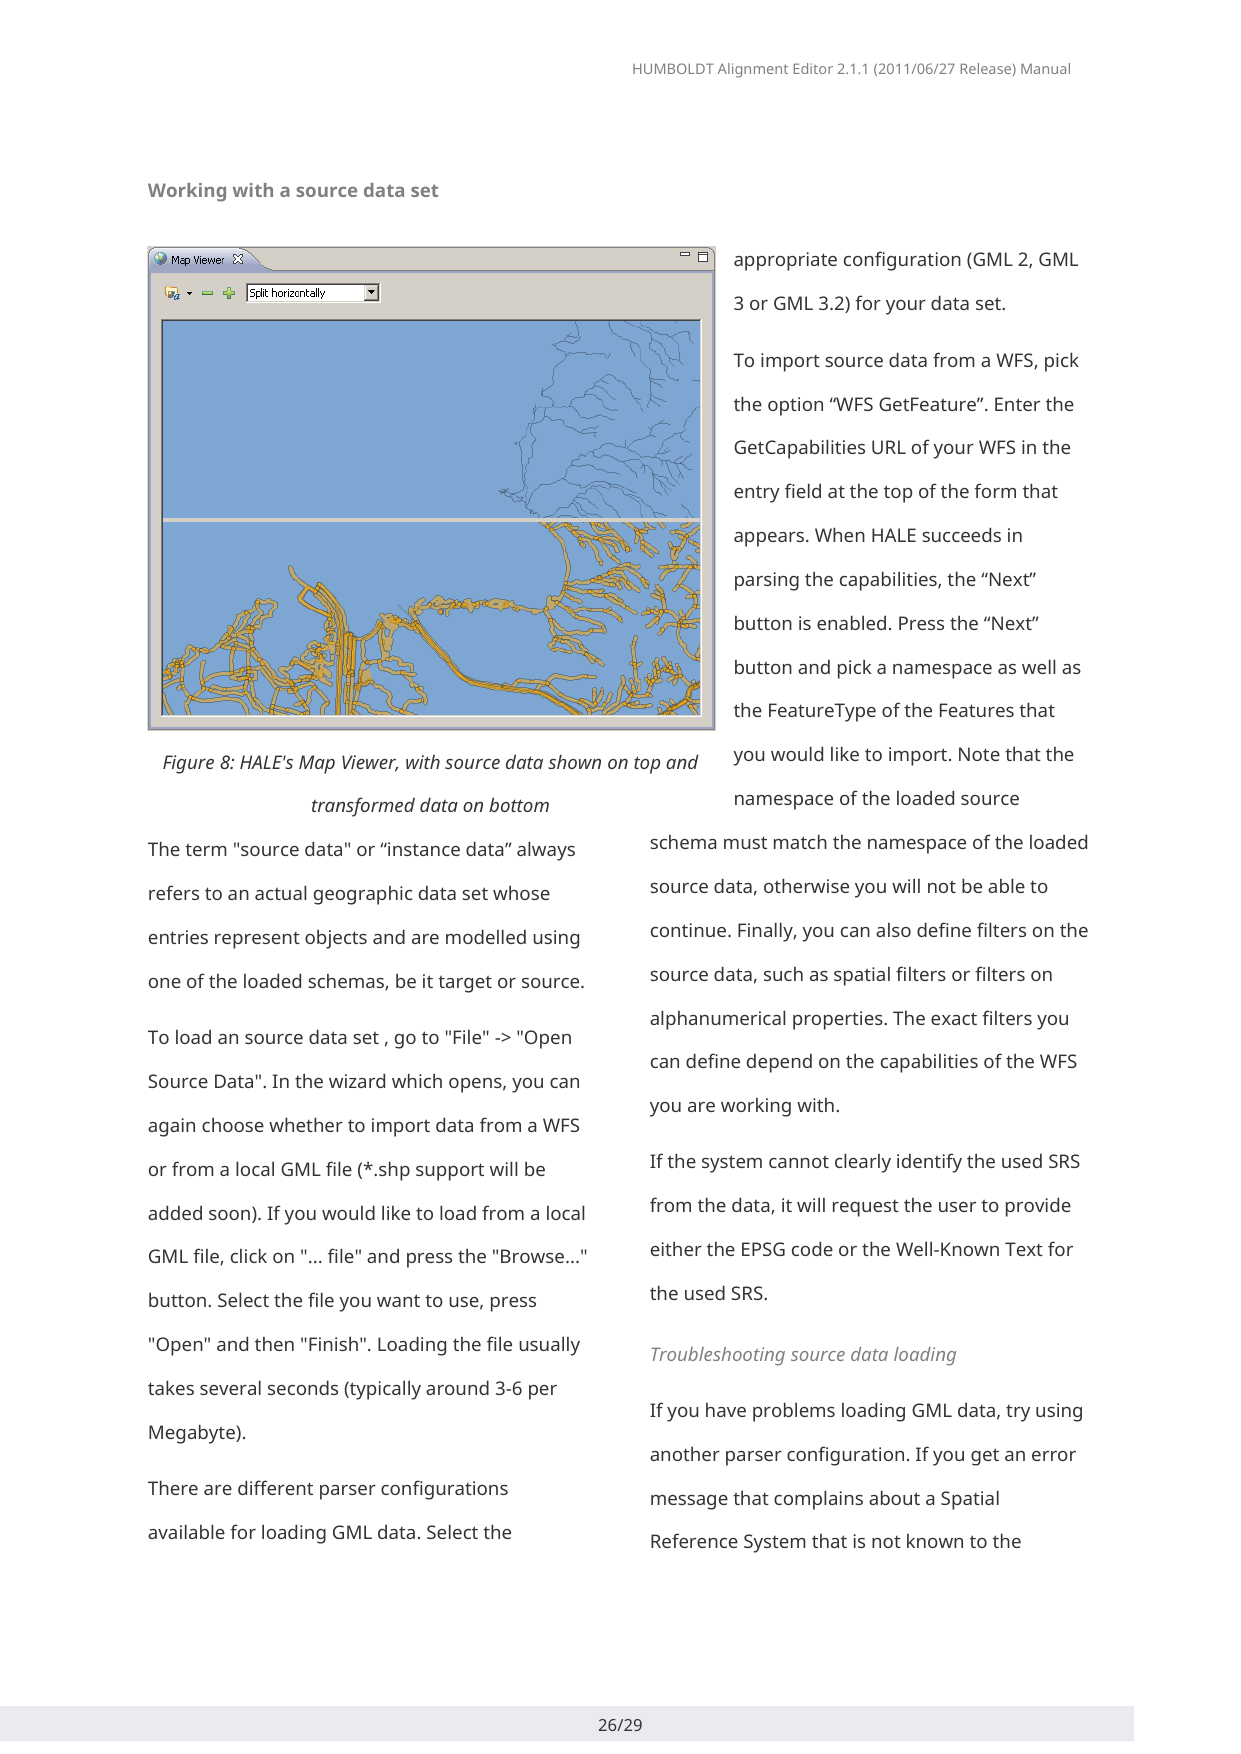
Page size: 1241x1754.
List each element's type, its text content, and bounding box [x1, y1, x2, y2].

picture [147, 246, 716, 731]
text If you have problems loading GML data, try using another parser configuration. If you get an error message that complains about a Spatial Reference System that is not known to the [649, 1397, 1092, 1554]
text If the system cannot clearly identify the used SRS from the data, it will request the user to provide either the EPSG code or the Well-Known Text for the used SRS. [649, 1149, 1092, 1306]
text To import source data from a WFS, pick the option “WFS GetFeature”. Enter the GetCapabilities URL of your WFS in the entry field at the top of the form that appears. When HALE succeeds in parsing the capabilities, the “Next” button is enabled. Press the “Next” button and pick a namespace as well as the FeatureType of the Features that you would like to import. Note that the namespace of the loaded source schema must match the namespace of the loaded source data, otherwise you will not be able to continue. Finally, you can also define filters on the source data, such as spatial filters or filters on alphanumerical properties. The exact filters you can define depend on the capabilities of the WFS you are working with. [649, 347, 1092, 1118]
text The term "source data" or “instance data” always refers to an actual geographic data set whose entries represent objects and are modelled using one of the loaded schemas, be it target or source. [148, 818, 591, 994]
text Figure 8: HALE's Map Viewer, with source data shown on top and transformed data on bottom [147, 731, 716, 818]
text appropriate configuration (GML 2, GML 3 or GML 3.2) for your data set. [716, 247, 1092, 316]
subtitle Troubleshooting source data loading [649, 1341, 1092, 1366]
text To load an source data set , go to "File" -> "Open Source Data". In the wizard which opens, you can again choose whether to import data from a WFS or from a local GML file (*.shp support will be added soon). If you would like to load from a local GML file, click on "... file" and press the "Browse..." button. Select the file you want to use, press "Open" and then "Finish". Loading the file usually takes several seconds (typically around 3-6 per Megabyte). [148, 1024, 591, 1445]
text There are different parser configurations available for loading GML data. Select the [148, 1476, 591, 1545]
subtitle Working with a source data set [148, 177, 1092, 203]
